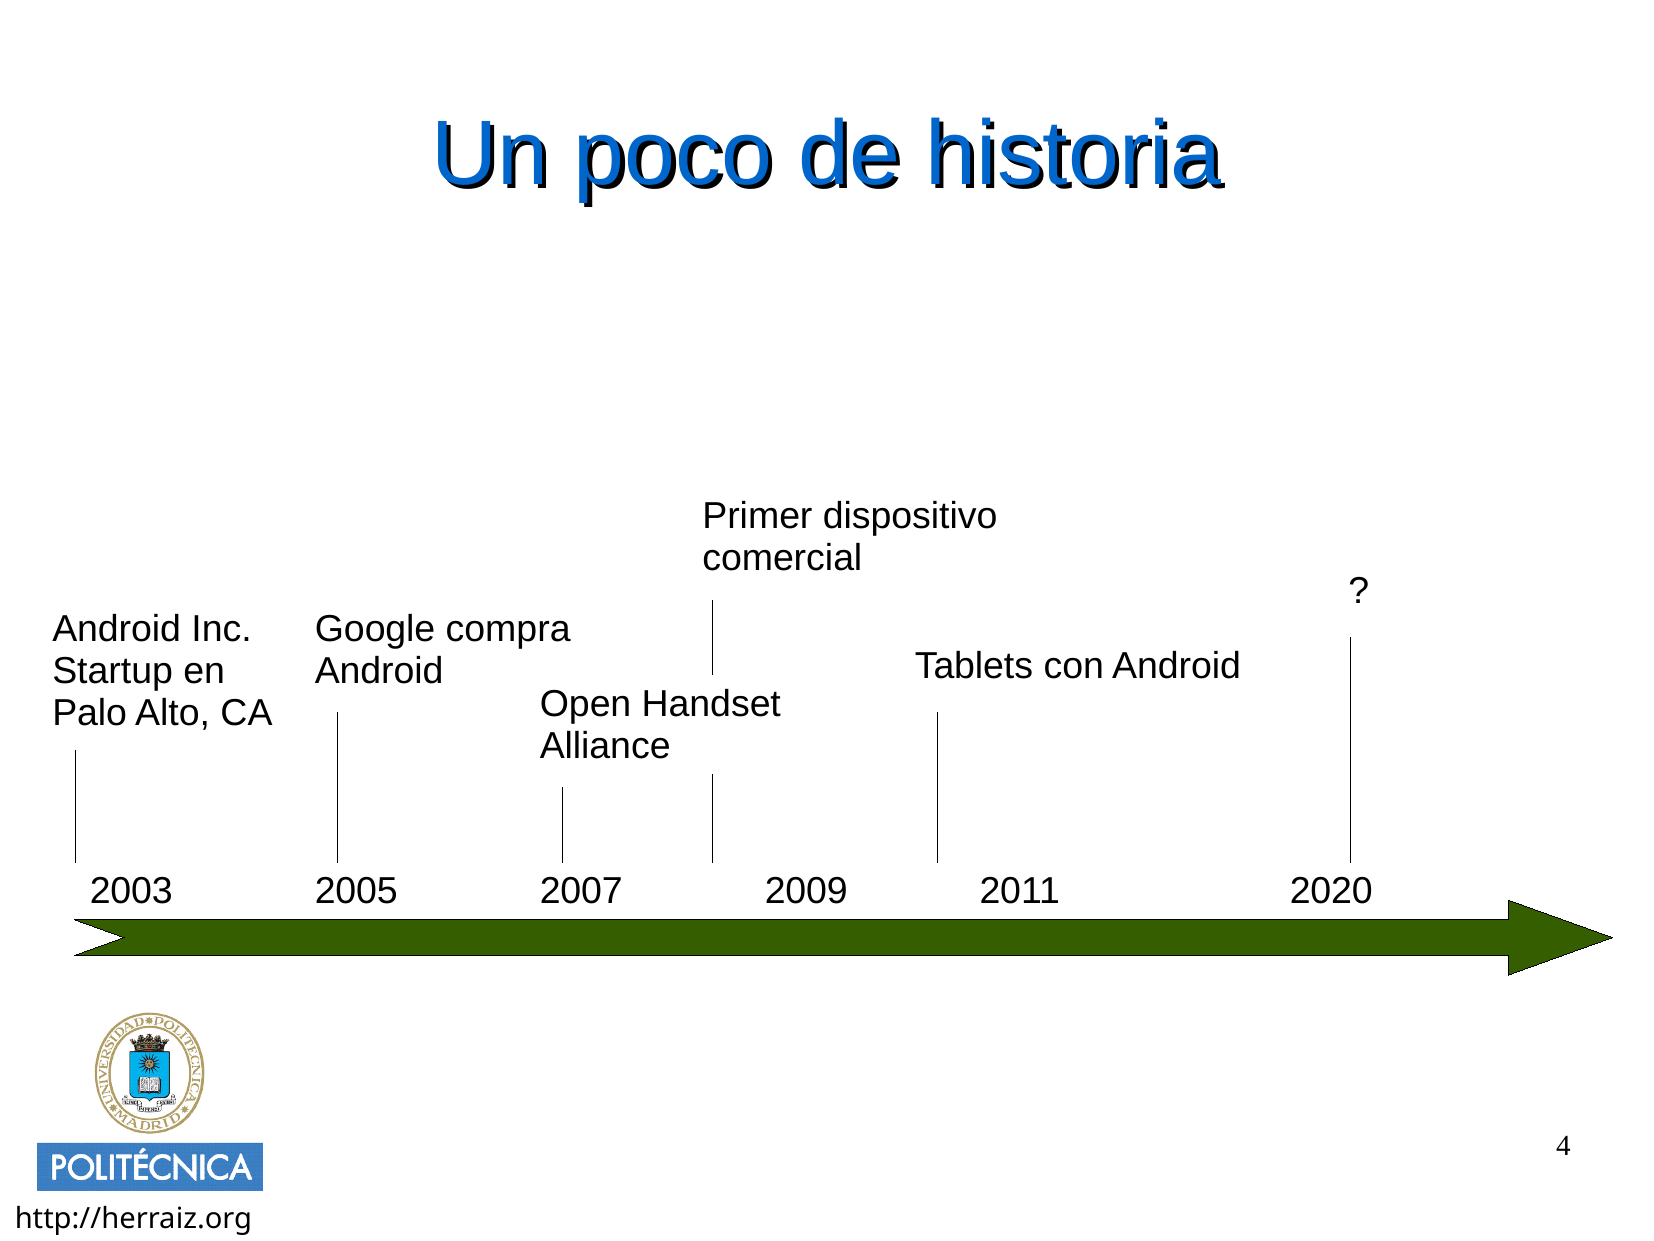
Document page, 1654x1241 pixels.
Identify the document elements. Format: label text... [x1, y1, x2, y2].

text_box Open Handset Alliance [525, 675, 796, 774]
text_box ? [1312, 562, 1384, 676]
text_box Android Inc. Startup en Palo Alto, CA [37, 600, 288, 741]
text_box 2011 [964, 862, 1075, 920]
text_box Google compra Android [300, 600, 586, 699]
text_box 2020 [1275, 862, 1388, 920]
text_box [74, 900, 1613, 976]
text_box 2007 [525, 862, 638, 920]
title Un poco de historia [82, 49, 1571, 257]
text_box 2009 [750, 862, 863, 920]
text_box 2003 [75, 862, 188, 920]
text_box Primer dispositivo comercial [687, 487, 1013, 587]
text_box 2005 [300, 862, 413, 920]
text_box Tablets con Android [900, 637, 1257, 695]
picture [37, 1012, 263, 1191]
